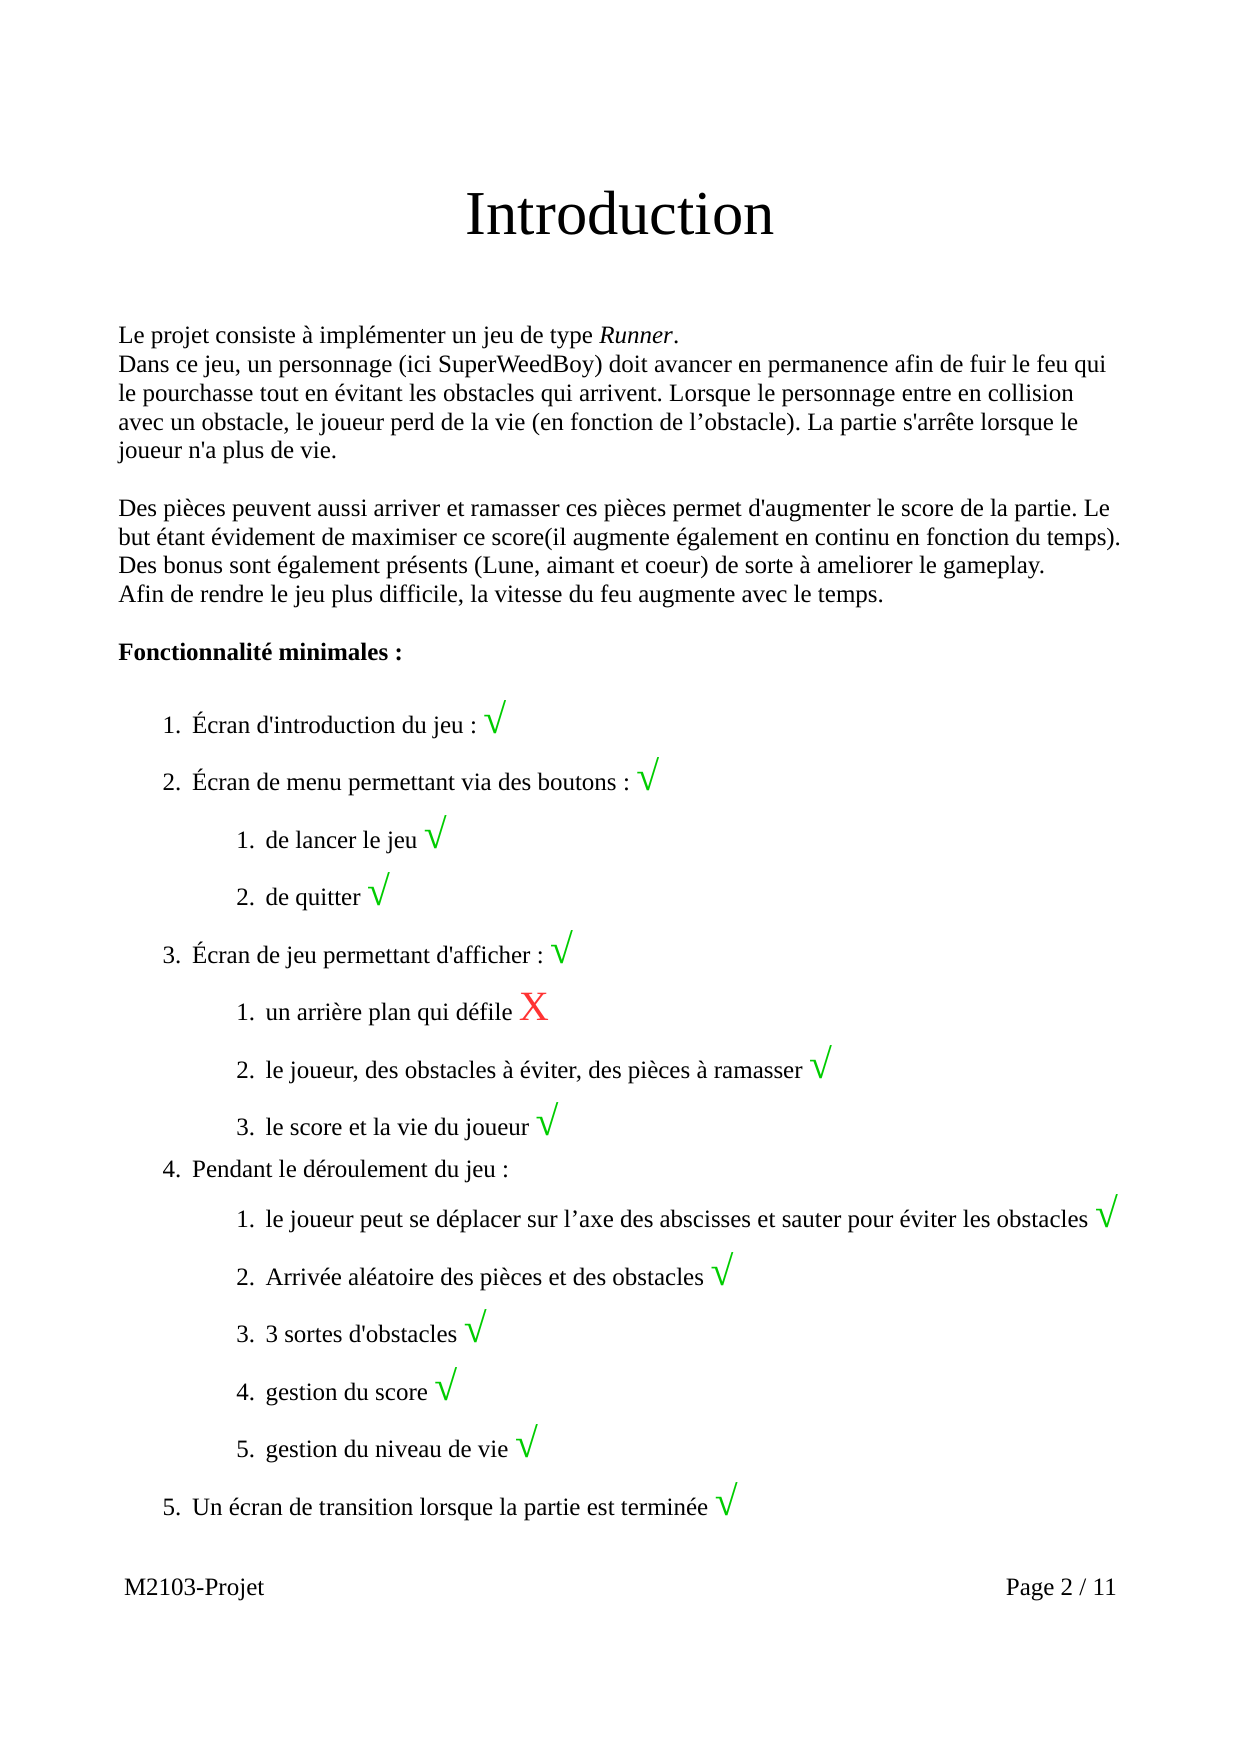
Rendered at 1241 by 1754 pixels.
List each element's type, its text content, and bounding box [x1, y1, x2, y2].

list le joueur, des obstacles à éviter, des pièces à ramasser √ [236, 1039, 1122, 1087]
list de lancer le jeu √ [236, 809, 1122, 857]
list le score et la vie du joueur √ [236, 1097, 1122, 1144]
list Pendant le déroulement du jeu : [162, 1154, 1122, 1183]
list Écran d'introduction du jeu : √ [162, 694, 1122, 742]
list Arrivée aléatoire des pièces et des obstacles √ [236, 1246, 1122, 1294]
list 3 sortes d'obstacles √ [236, 1303, 1122, 1351]
text Le projet consiste à implémenter un jeu de type Runner. Dans ce jeu, un personnage (ici SuperWeedBoy) doit avancer en permanence afin de fuir le feu qui le pourchasse tout en évitant les obstacles qui arrivent. Lorsque le personnage entre en collision avec un obstacle, le joueur perd de la vie (en fonction de l’obstacle). La partie s'arrête lorsque le joueur n'a plus de vie. Des pièces peuvent aussi arriver et ramasser ces pièces permet d'augmenter le score de la partie. Le but étant évidement de maximiser ce score(il augmente également en continu en fonction du temps). Des bonus sont également présents (Lune, aimant et coeur) de sorte à ameliorer le gameplay. [118, 320, 1122, 579]
list le joueur peut se déplacer sur l’axe des abscisses et sauter pour éviter les obstacles √ [236, 1188, 1122, 1236]
text Introduction [118, 176, 1122, 248]
list Un écran de transition lorsque la partie est terminée √ [162, 1476, 1122, 1524]
list gestion du score √ [236, 1361, 1122, 1409]
list de quitter √ [236, 867, 1122, 914]
text Fonctionnalité minimales : [118, 637, 1122, 665]
list Écran de menu permettant via des boutons : √ [162, 752, 1122, 799]
list un arrière plan qui défile X [236, 982, 1122, 1029]
list Écran de jeu permettant d'afficher : √ [162, 924, 1122, 972]
text Afin de rendre le jeu plus difficile, la vitesse du feu augmente avec le temps. [118, 579, 1122, 608]
list gestion du niveau de vie √ [236, 1418, 1122, 1466]
